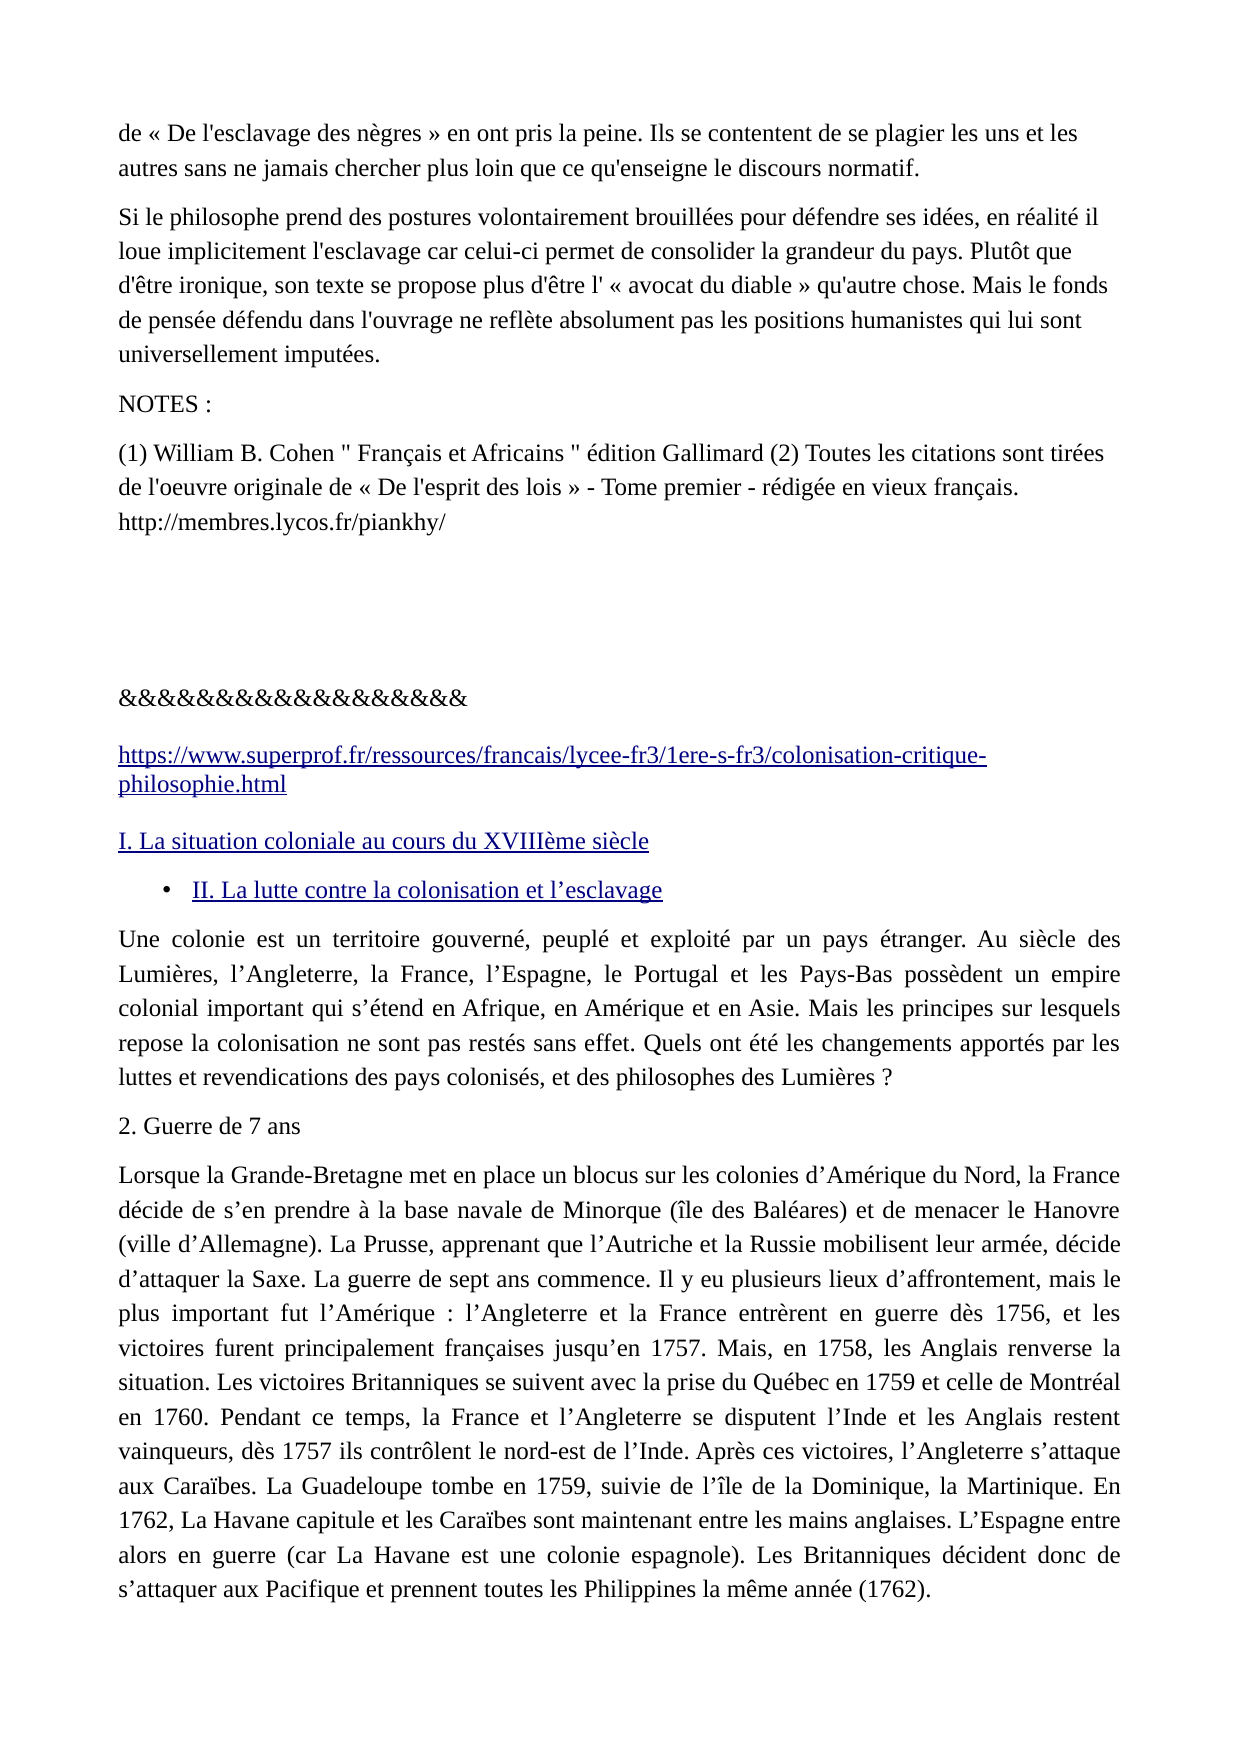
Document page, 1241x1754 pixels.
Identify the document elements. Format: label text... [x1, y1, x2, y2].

text 2. Guerre de 7 ans [118, 1111, 1122, 1140]
text (1) William B. Cohen " Français et Africains " édition Gallimard (2) Toutes les citations sont tirées de l'oeuvre originale de « De l'esprit des lois » - Tome premier - rédigée en vieux français. http://membres.lycos.fr/piankhy/ [118, 438, 1122, 535]
text Une colonie est un territoire gouverné, peuplé et exploité par un pays étranger. Au siècle des Lumières, l’Angleterre, la France, l’Espagne, le Portugal et les Pays-Bas possèdent un empire colonial important qui s’étend en Afrique, en Amérique et en Asie. Mais les principes sur lesquels repose la colonisation ne sont pas restés sans effet. Quels ont été les changements apportés par les luttes et revendications des pays colonisés, et des philosophes des Lumières ? [118, 924, 1122, 1091]
text NOTES : [118, 389, 1122, 417]
list II. La lutte contre la colonisation et l’esclavage [162, 875, 1122, 904]
text &&&&&&&&&&&&&&&&&& [118, 683, 1122, 711]
text Si le philosophe prend des postures volontairement brouillées pour défendre ses idées, en réalité il loue implicitement l'esclavage car celui-ci permet de consolider la grandeur du pays. Plutôt que d'être ironique, son texte se propose plus d'être l' « avocat du diable » qu'autre chose. Mais le fonds de pensée défendu dans l'ouvrage ne reflète absolument pas les positions humanistes qui lui sont universellement imputées. [118, 202, 1122, 368]
text https://www.superprof.fr/ressources/francais/lycee-fr3/1ere-s-fr3/colonisation-critique-philosophie.html [118, 740, 1122, 798]
text de « De l'esclavage des nègres » en ont pris la peine. Ils se contentent de se plagier les uns et les autres sans ne jamais chercher plus loin que ce qu'enseigne le discours normatif. [118, 118, 1122, 181]
text Lorsque la Grande-Bretagne met en place un blocus sur les colonies d’Amérique du Nord, la France décide de s’en prendre à la base navale de Minorque (île des Baléares) et de menacer le Hanovre (ville d’Allemagne). La Prusse, apprenant que l’Autriche et la Russie mobilisent leur armée, décide d’attaquer la Saxe. La guerre de sept ans commence. Il y eu plusieurs lieux d’affrontement, mais le plus important fut l’Amérique : l’Angleterre et la France entrèrent en guerre dès 1756, et les victoires furent principalement françaises jusqu’en 1757. Mais, en 1758, les Anglais renverse la situation. Les victoires Britanniques se suivent avec la prise du Québec en 1759 et celle de Montréal en 1760. Pendant ce temps, la France et l’Angleterre se disputent l’Inde et les Anglais restent vainqueurs, dès 1757 ils contrôlent le nord-est de l’Inde. Après ces victoires, l’Angleterre s’attaque aux Caraïbes. La Guadeloupe tombe en 1759, suivie de l’île de la Dominique, la Martinique. En 1762, La Havane capitule et les Caraïbes sont maintenant entre les mains anglaises. L’Espagne entre alors en guerre (car La Havane est une colonie espagnole). Les Britanniques décident donc de s’attaquer aux Pacifique et prennent toutes les Philippines la même année (1762). [118, 1161, 1122, 1603]
text I. La situation coloniale au cours du XVIIIème siècle [118, 826, 1122, 855]
